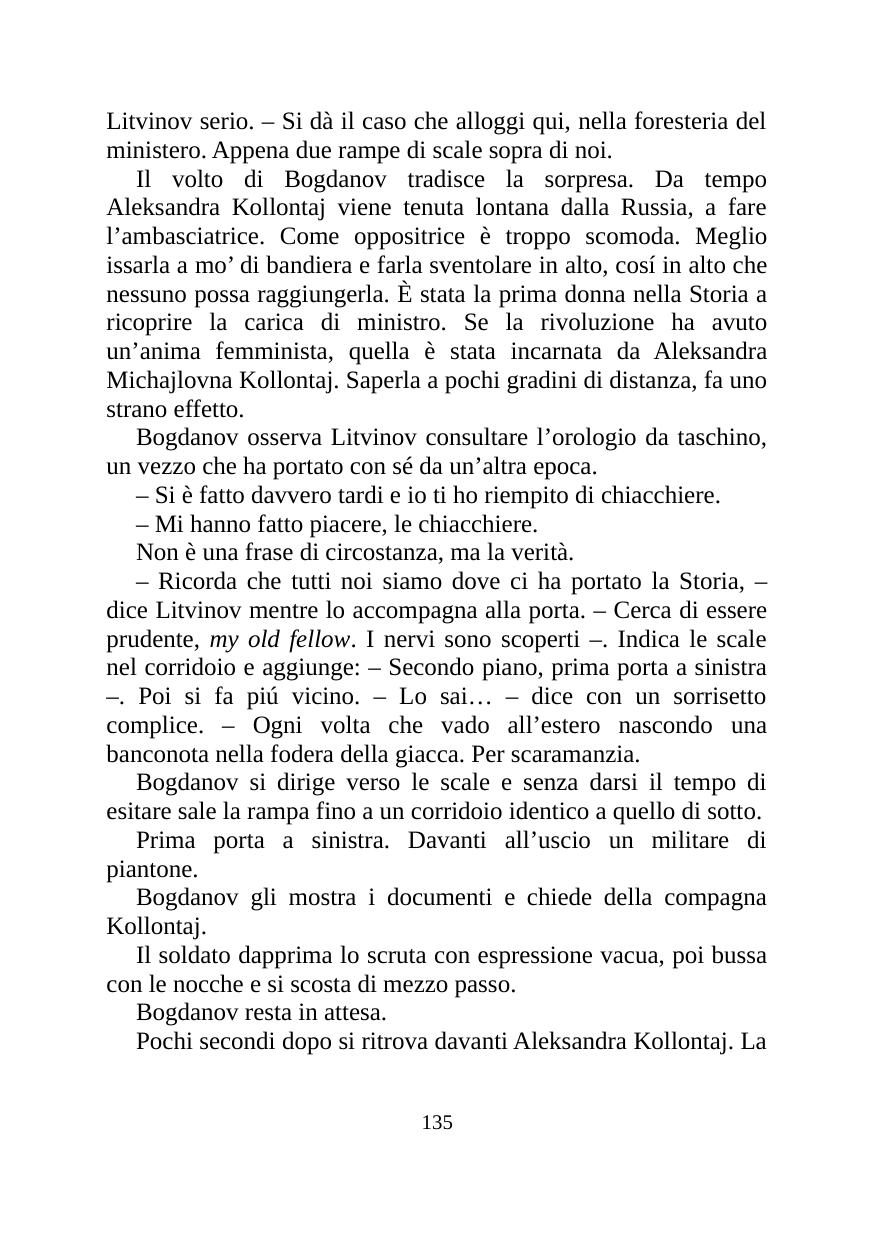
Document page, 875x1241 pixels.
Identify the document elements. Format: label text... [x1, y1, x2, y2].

text Il volto di Bogdanov tradisce la sorpresa. Da tempo Aleksandra Kollontaj viene tenuta lontana dalla Russia, a fare l’ambasciatrice. Come oppositrice è troppo scomoda. Meglio issarla a mo’ di bandiera e farla sventolare in alto, cosí in alto che nessuno possa raggiungerla. È stata la prima donna nella Storia a ricoprire la carica di ministro. Se la rivoluzione ha avuto un’anima femminista, quella è stata incarnata da Aleksandra Michajlovna Kollontaj. Saperla a pochi gradini di distanza, fa uno strano effetto. [106, 164, 768, 422]
text Bogdanov si dirige verso le scale e senza darsi il tempo di esitare sale la rampa fino a un corridoio identico a quello di sotto. [106, 767, 768, 825]
text – Mi hanno fatto piacere, le chiacchiere. [106, 509, 768, 537]
text Bogdanov osserva Litvinov consultare l’orologio da taschino, un vezzo che ha portato con sé da un’altra epoca. [106, 422, 768, 480]
text Bogdanov resta in attesa. [106, 997, 768, 1026]
text – Ricorda che tutti noi siamo dove ci ha portato la Storia, – dice Litvinov mentre lo accompagna alla porta. – Cerca di essere prudente, my old fellow. I nervi sono scoperti –. Indica le scale nel corridoio e aggiunge: – Secondo piano, prima porta a sinistra –. Poi si fa piú vicino. – Lo sai… – dice con un sorrisetto complice. – Ogni volta che vado all’estero nascondo una banconota nella fodera della giacca. Per scaramanzia. [106, 566, 768, 767]
text Pochi secondi dopo si ritrova davanti Aleksandra Kollontaj. La [106, 1026, 768, 1055]
text Bogdanov gli mostra i documenti e chiede della compagna Kollontaj. [106, 882, 768, 940]
text – Si è fatto davvero tardi e io ti ho riempito di chiacchiere. [106, 480, 768, 509]
text Non è una frase di circostanza, ma la verità. [106, 537, 768, 566]
text Il soldato dapprima lo scruta con espressione vacua, poi bussa con le nocche e si scosta di mezzo passo. [106, 940, 768, 997]
text Litvinov serio. – Si dà il caso che alloggi qui, nella foresteria del ministero. Appena due rampe di scale sopra di noi. [106, 106, 768, 164]
text Prima porta a sinistra. Davanti all’uscio un militare di piantone. [106, 825, 768, 882]
